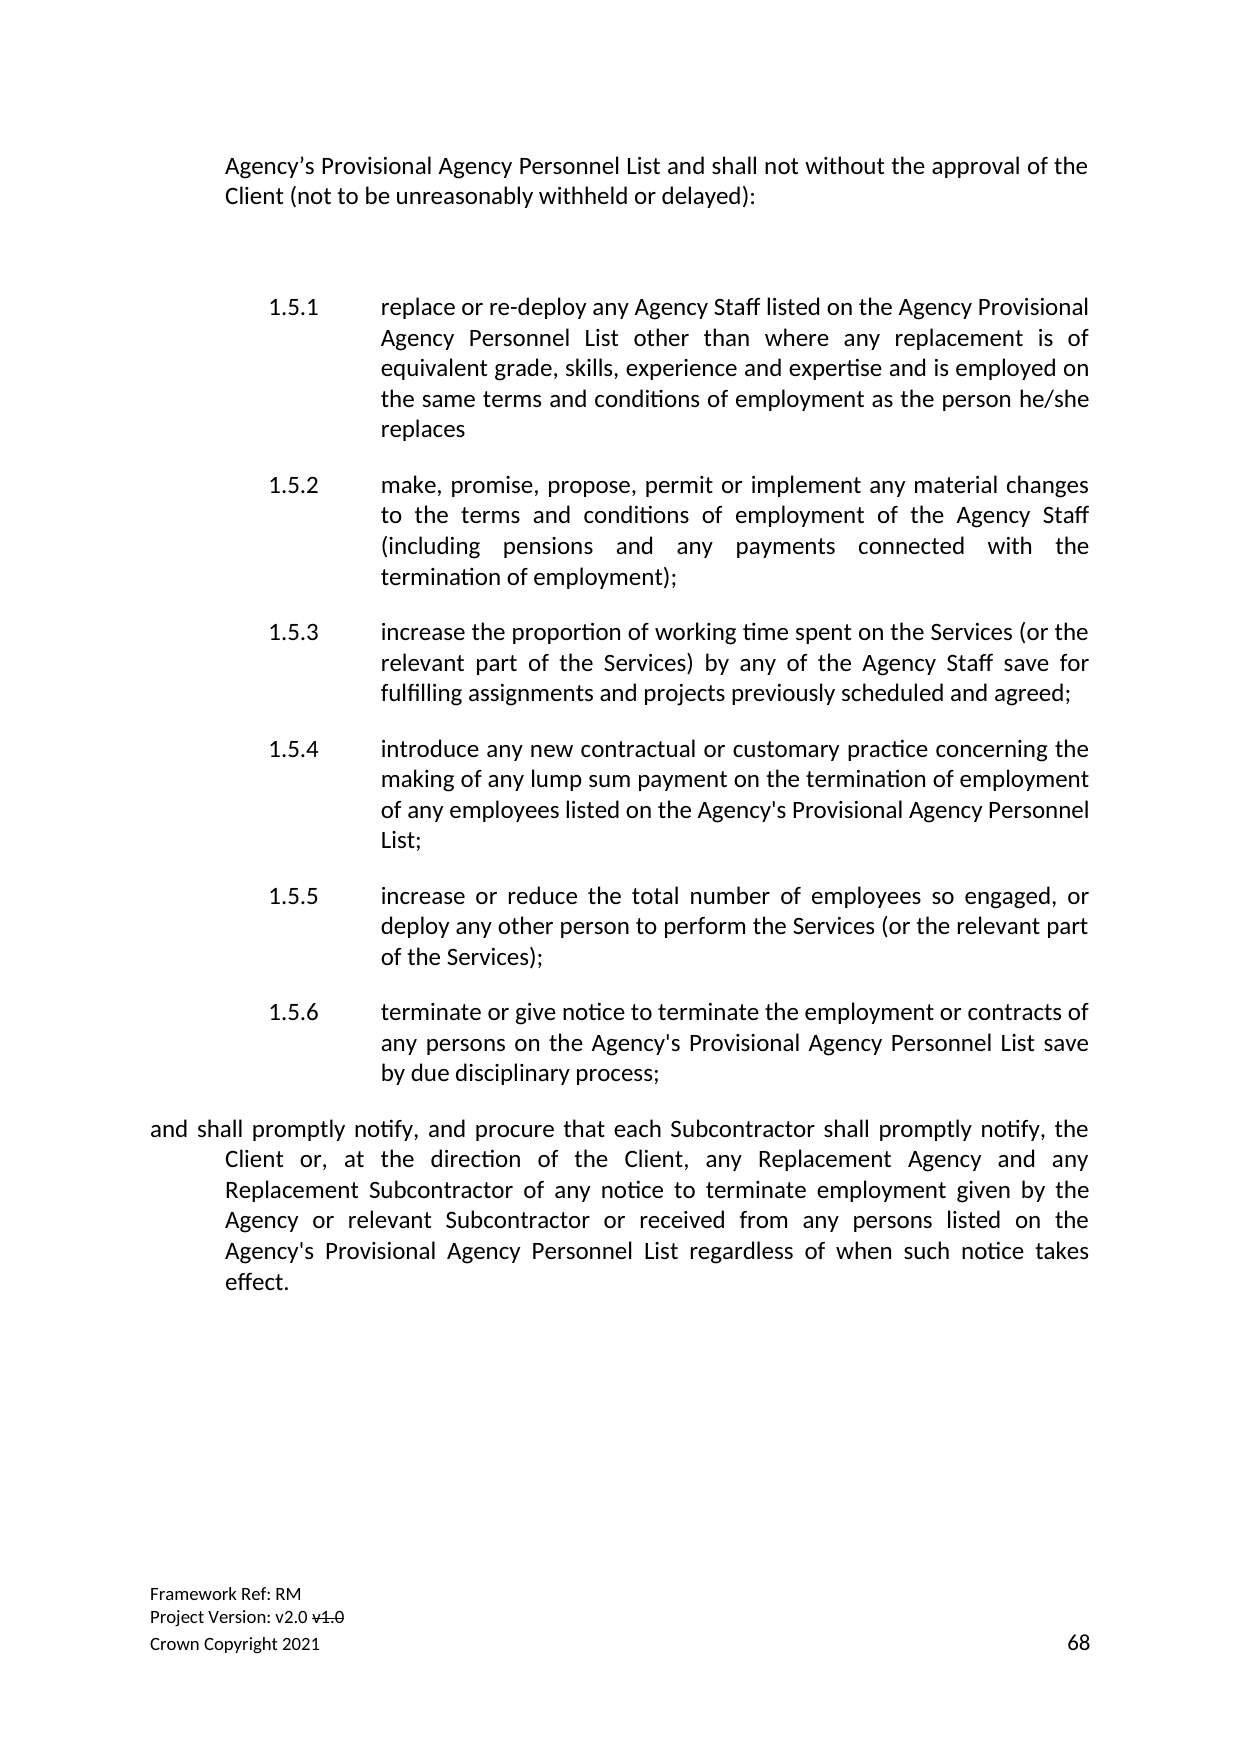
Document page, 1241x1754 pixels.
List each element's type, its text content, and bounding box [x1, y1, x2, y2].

list increase or reduce the total number of employees so engaged, or deploy any other person to perform the Services (or the relevant part of the Services); [268, 880, 1090, 971]
list terminate or give notice to terminate the employment or contracts of any persons on the Agency's Provisional Agency Personnel List save by due disciplinary process; [268, 996, 1090, 1088]
list replace or re-deploy any Agency Staff listed on the Agency Provisional Agency Personnel List other than where any replacement is of equivalent grade, skills, experience and expertise and is employed on the same terms and conditions of employment as the person he/she replaces [268, 292, 1090, 444]
text and shall promptly notify, and procure that each Subcontractor shall promptly notify, the Client or, at the direction of the Client, any Replacement Agency and any Replacement Subcontractor of any notice to terminate employment given by the Agency or relevant Subcontractor or received from any persons listed on the Agency's Provisional Agency Personnel List regardless of when such notice takes effect. [150, 1113, 1090, 1296]
list introduce any new contractual or customary practice concerning the making of any lump sum payment on the termination of employment of any employees listed on the Agency's Provisional Agency Personnel List; [268, 733, 1090, 855]
list increase the proportion of working time spent on the Services (or the relevant part of the Services) by any of the Agency Staff save for fulfilling assignments and projects previously scheduled and agreed; [268, 616, 1090, 708]
list Agency’s Provisional Agency Personnel List and shall not without the approval of the Client (not to be unreasonably withheld or delayed): [150, 150, 1090, 211]
list make, promise, propose, permit or implement any material changes to the terms and conditions of employment of the Agency Staff (including pensions and any payments connected with the termination of employment); [268, 469, 1090, 591]
